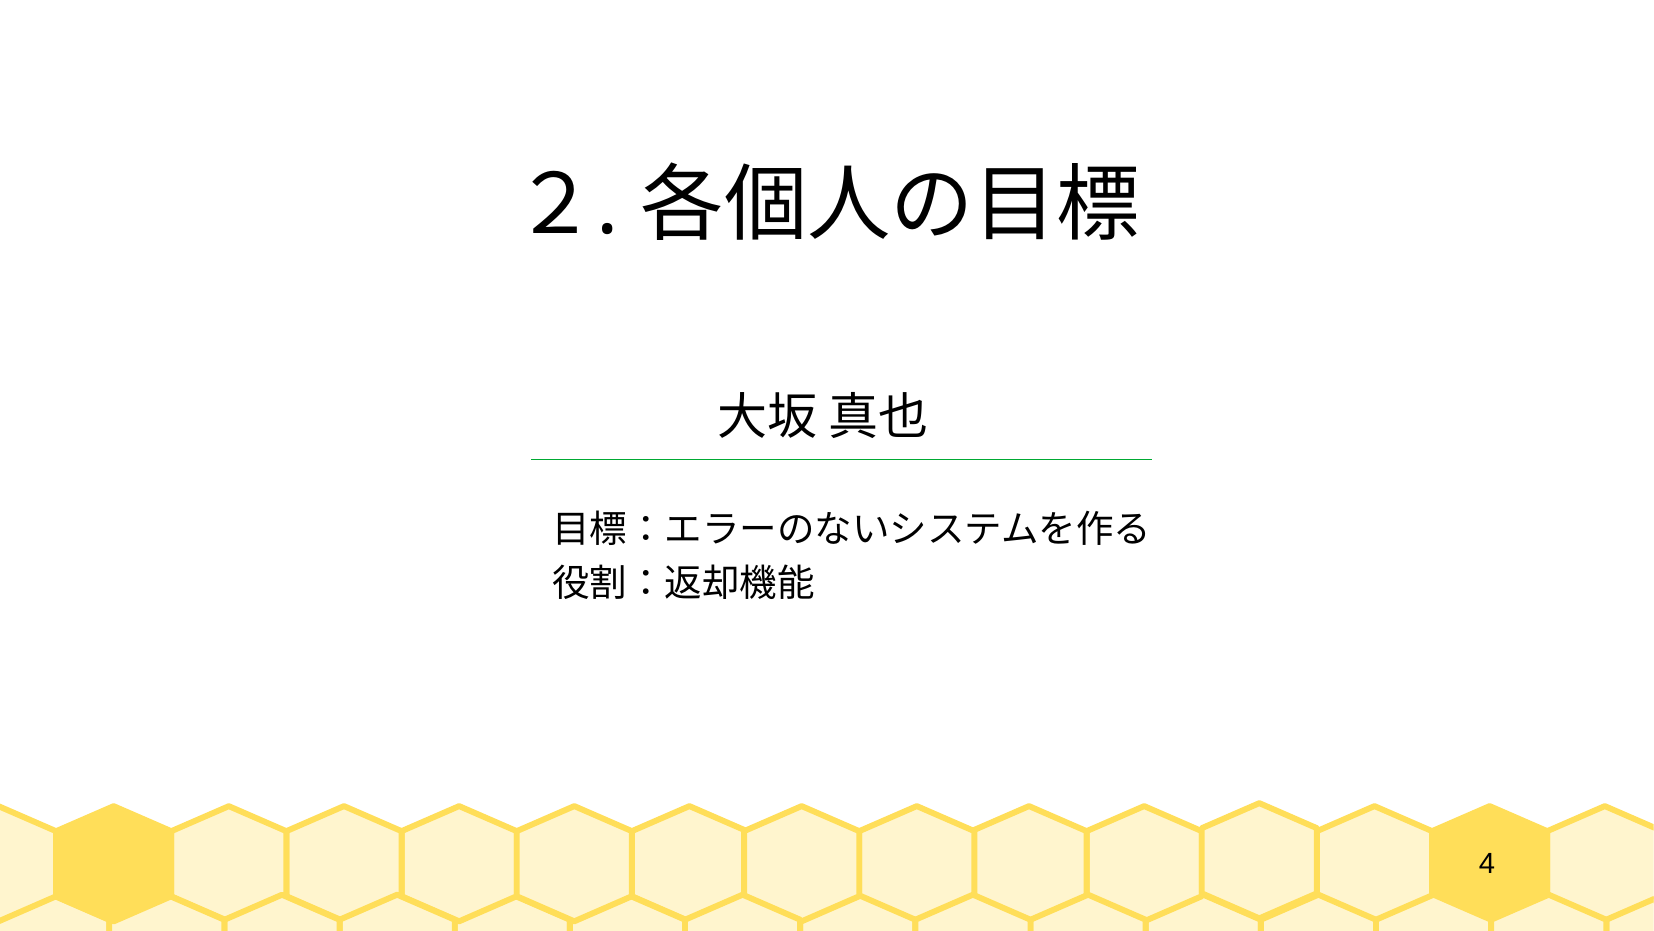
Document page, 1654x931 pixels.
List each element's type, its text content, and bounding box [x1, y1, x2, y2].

text_box 目標：エラーのないシステムを作る 役割：返却機能 [537, 448, 1288, 597]
text_box 大坂 真也 [631, 378, 946, 448]
title ２. 各個人の目標 [82, 119, 1571, 276]
